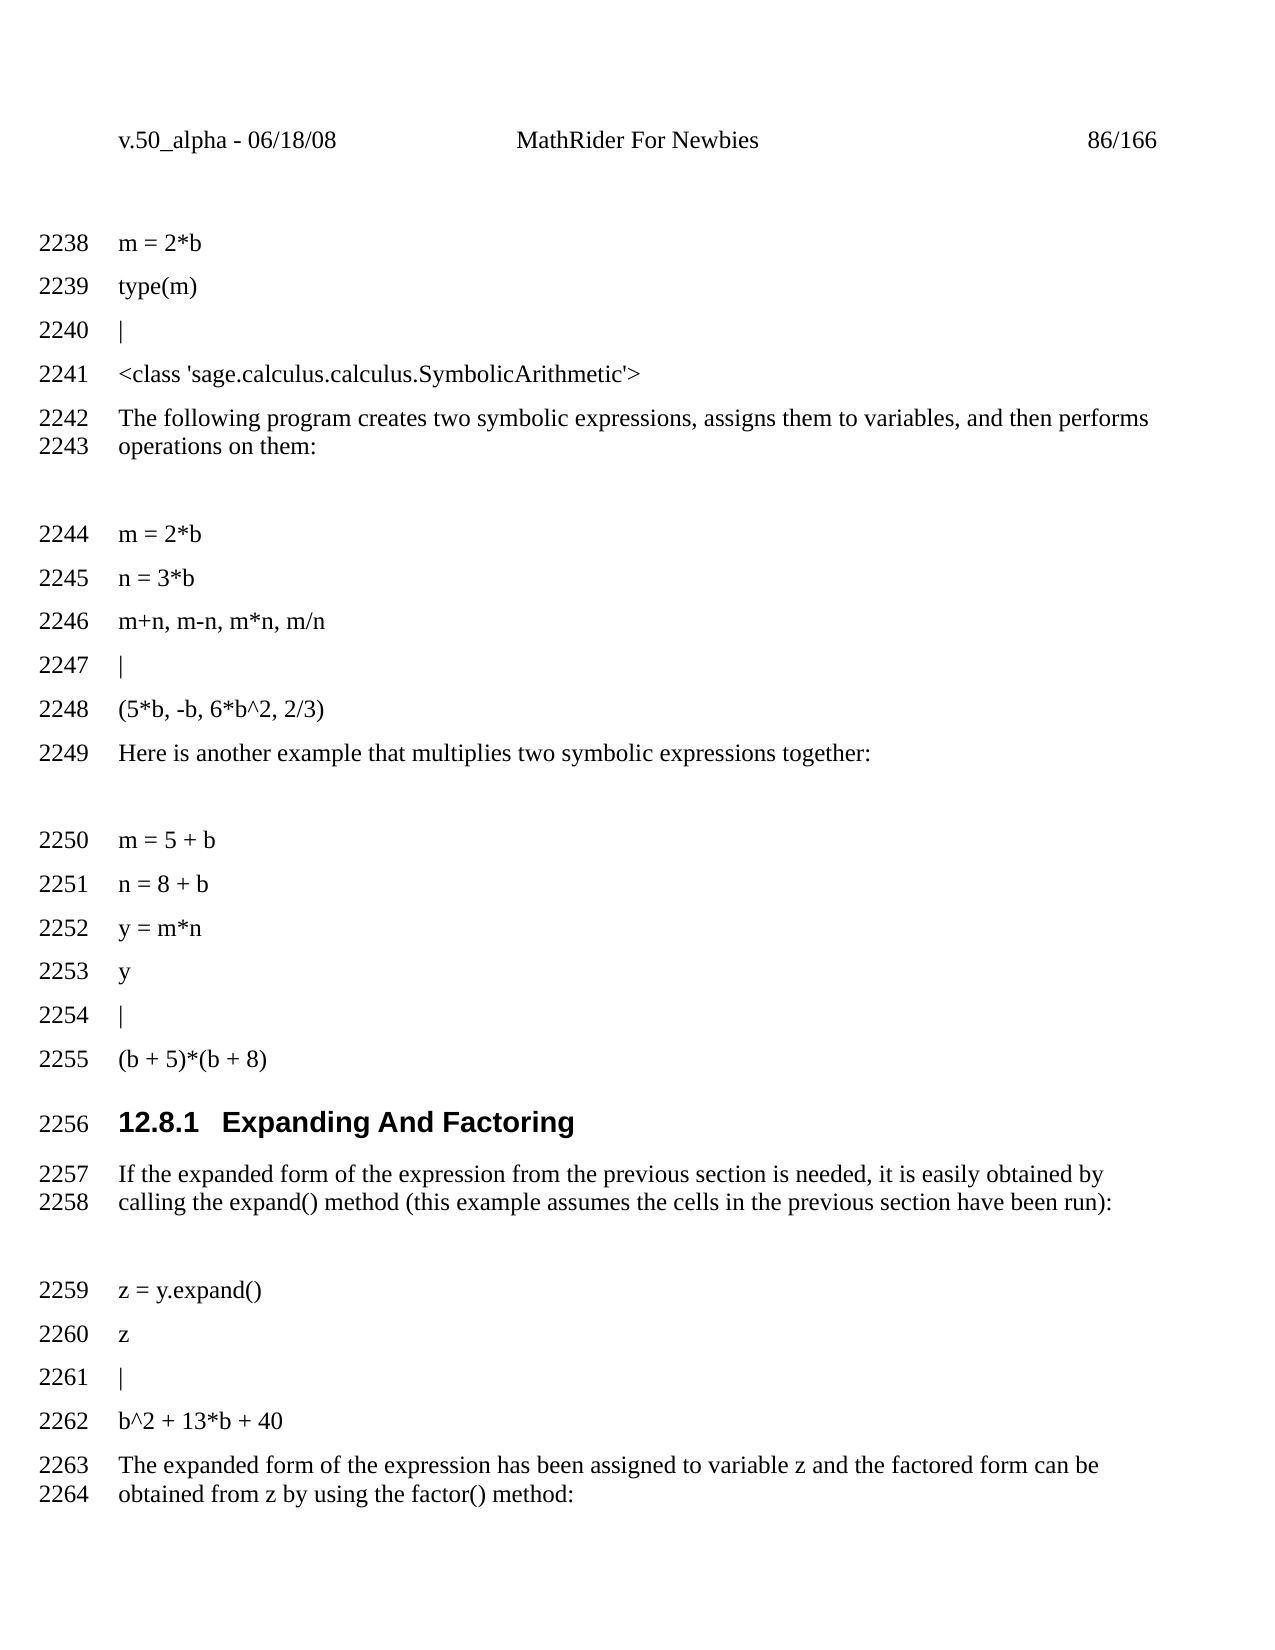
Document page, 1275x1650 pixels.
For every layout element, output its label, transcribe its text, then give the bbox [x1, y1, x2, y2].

text b^2 + 13*b + 40 [118, 1406, 1157, 1435]
text m+n, m-n, m*n, m/n [118, 606, 1157, 635]
text <class 'sage.calculus.calculus.SymbolicArithmetic'> [118, 359, 1157, 388]
text The following program creates two symbolic expressions, assigns them to variables, and then performs operations on them: [118, 403, 1157, 460]
text m = 2*b [118, 519, 1157, 548]
text | [118, 1362, 1157, 1391]
text y [118, 956, 1157, 985]
subtitle Expanding And Factoring [118, 1105, 1157, 1139]
text Here is another example that multiplies two symbolic expressions together: [118, 738, 1157, 766]
text | [118, 315, 1157, 344]
text The expanded form of the expression has been assigned to variable z and the factored form can be obtained from z by using the factor() method: [118, 1450, 1157, 1507]
text y = m*n [118, 913, 1157, 941]
text n = 3*b [118, 563, 1157, 591]
text m = 2*b [118, 228, 1157, 256]
text n = 8 + b [118, 869, 1157, 898]
text If the expanded form of the expression from the previous section is needed, it is easily obtained by calling the expand() method (this example assumes the cells in the previous section have been run): [118, 1159, 1157, 1216]
text | [118, 1000, 1157, 1029]
text (5*b, -b, 6*b^2, 2/3) [118, 694, 1157, 723]
text z [118, 1319, 1157, 1347]
text z = y.expand() [118, 1275, 1157, 1304]
text type(m) [118, 271, 1157, 300]
text m = 5 + b [118, 825, 1157, 854]
text | [118, 650, 1157, 679]
text (b + 5)*(b + 8) [118, 1044, 1157, 1073]
